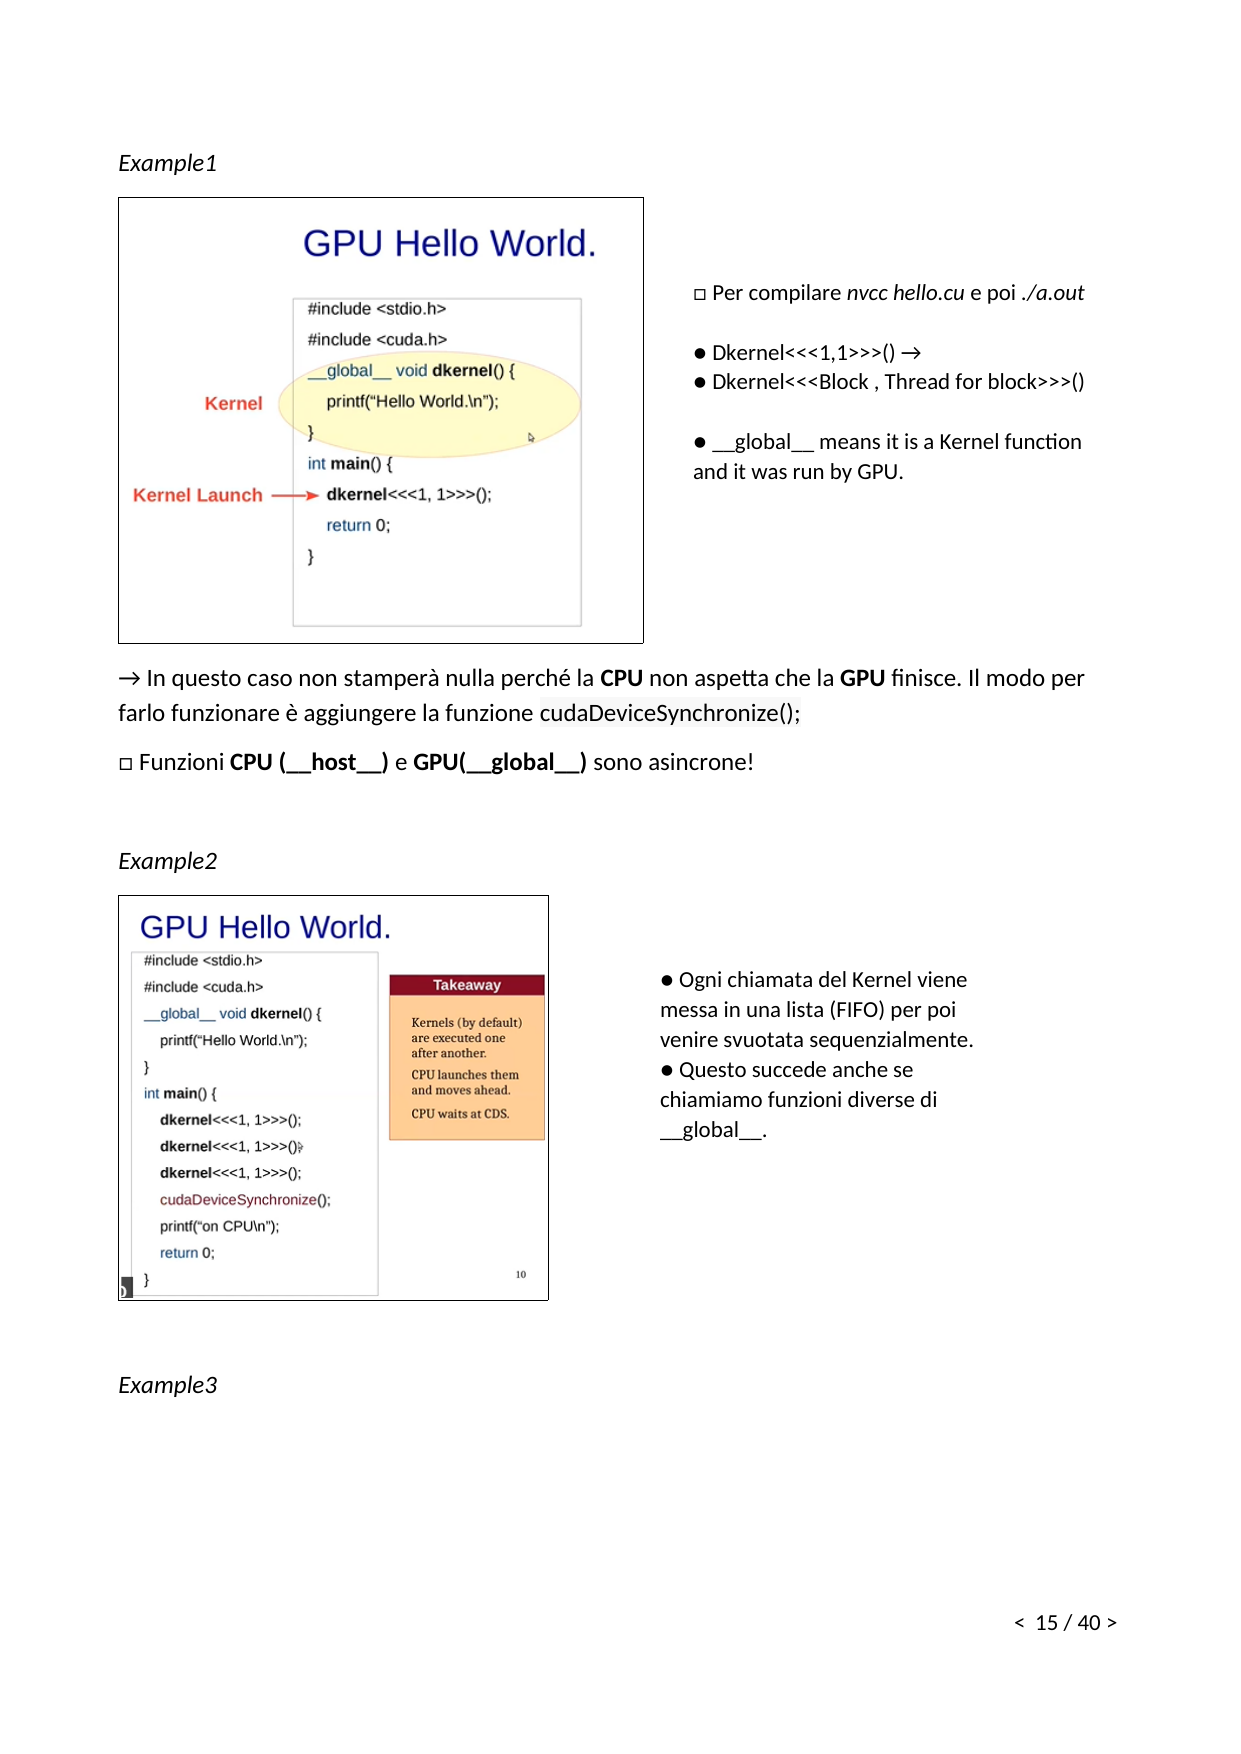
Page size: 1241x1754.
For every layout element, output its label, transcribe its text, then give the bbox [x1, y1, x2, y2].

text Example2 [118, 846, 1122, 876]
picture [121, 898, 545, 1298]
picture [121, 200, 641, 640]
text → In questo caso non stamperà nulla perché la CPU non aspetta che la GPU finisce. Il modo per farlo funzionare è aggiungere la funzione cudaDeviceSynchronize(); [118, 662, 1122, 727]
text □ Funzioni CPU (__host__) e GPU(__global__) sono asincrone! [118, 746, 1122, 777]
text Example1 [118, 148, 1122, 178]
text Example3 [118, 1369, 1122, 1399]
